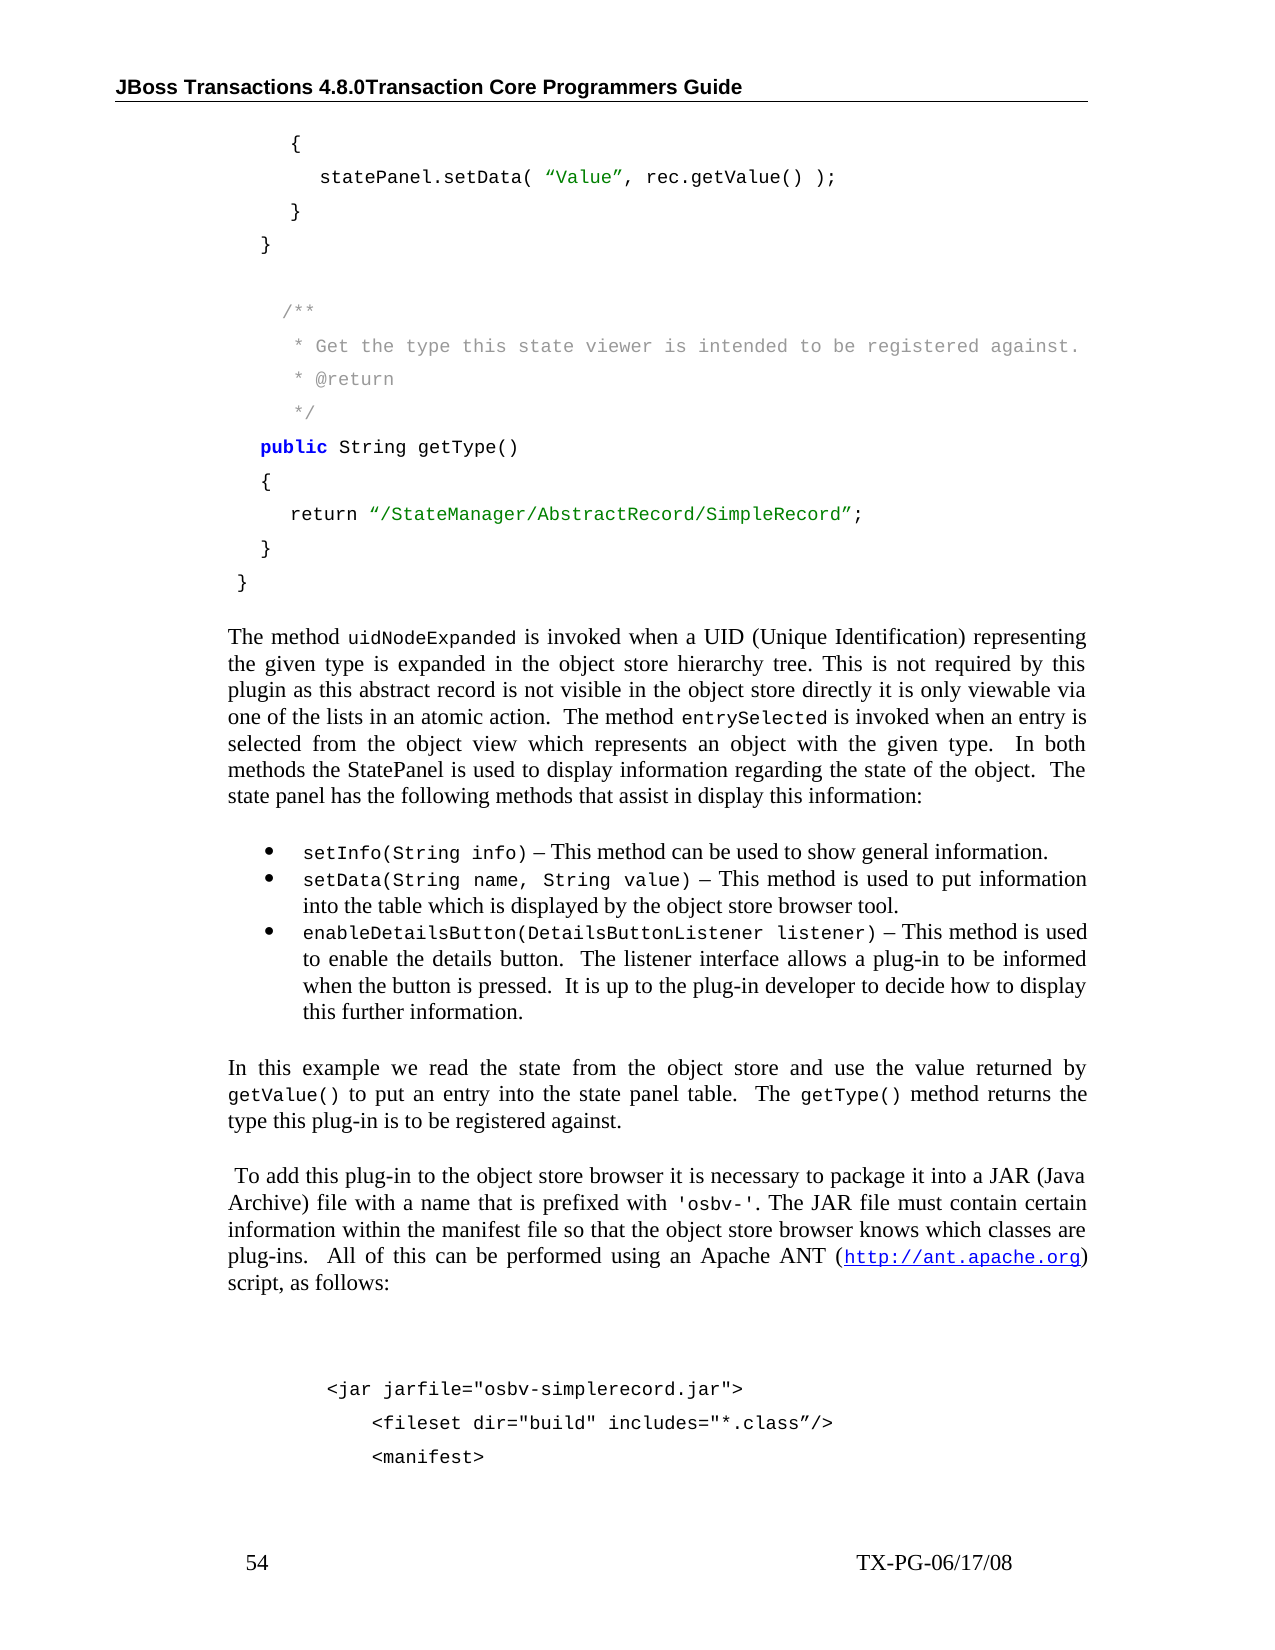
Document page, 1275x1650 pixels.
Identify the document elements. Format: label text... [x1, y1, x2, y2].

list enableDetailsButton(DetailsButtonListener listener) – This method is used to enable the details button. The listener interface allows a plug-in to be informed when the button is pressed. It is up to the plug-in developer to decide how to display this further information. [265, 918, 1088, 1024]
text } [237, 201, 1088, 223]
text <manifest> [237, 1448, 1088, 1469]
text * Get the type this state viewer is intended to be registered against. [237, 336, 1088, 358]
list setInfo(String info) – This method can be used to show general information. [265, 838, 1088, 865]
text In this example we read the state from the object store and use the value returned by getValue() to put an entry into the state panel table. The getType() method returns the type this plug-in is to be registered against. [228, 1053, 1088, 1133]
text { [237, 134, 1088, 155]
text <jar jarfile="osbv-simplerecord.jar"> [237, 1380, 1088, 1401]
text { [237, 471, 1088, 493]
text To add this plug-in to the object store browser it is necessary to package it into a JAR (Java Archive) file with a name that is prefixed with 'osbv-'. The JAR file must contain certain information within the manifest file so that the object store browser knows which classes are plug-ins. All of this can be performed using an Apache ANT (http://ant.apache.org) script, as follows: [228, 1162, 1088, 1295]
text } [237, 539, 1088, 560]
text public String getType() [237, 438, 1088, 459]
text The method uidNodeExpanded is invoked when a UID (Unique Identification) representing the given type is expanded in the object store hierarchy tree. This is not required by this plugin as this abstract record is not visible in the object store directly it is only viewable via one of the lists in an atomic action. The method entrySelected is invoked when an entry is selected from the object view which represents an object with the given type. In both methods the StatePanel is used to display information regarding the state of the object. The state panel has the following methods that assist in display this information: [228, 623, 1088, 809]
text } [237, 573, 1088, 594]
text statePanel.setData( “Value”, rec.getValue() ); [237, 168, 1088, 189]
text * @return [237, 370, 1088, 391]
text */ [237, 404, 1088, 425]
text } [237, 235, 1088, 256]
text /** [237, 303, 1088, 324]
list setData(String name, String value) – This method is used to put information into the table which is displayed by the object store browser tool. [265, 865, 1088, 918]
text <fileset dir="build" includes="*.class”/> [237, 1414, 1088, 1435]
text return “/StateManager/AbstractRecord/SimpleRecord”; [237, 505, 1088, 526]
